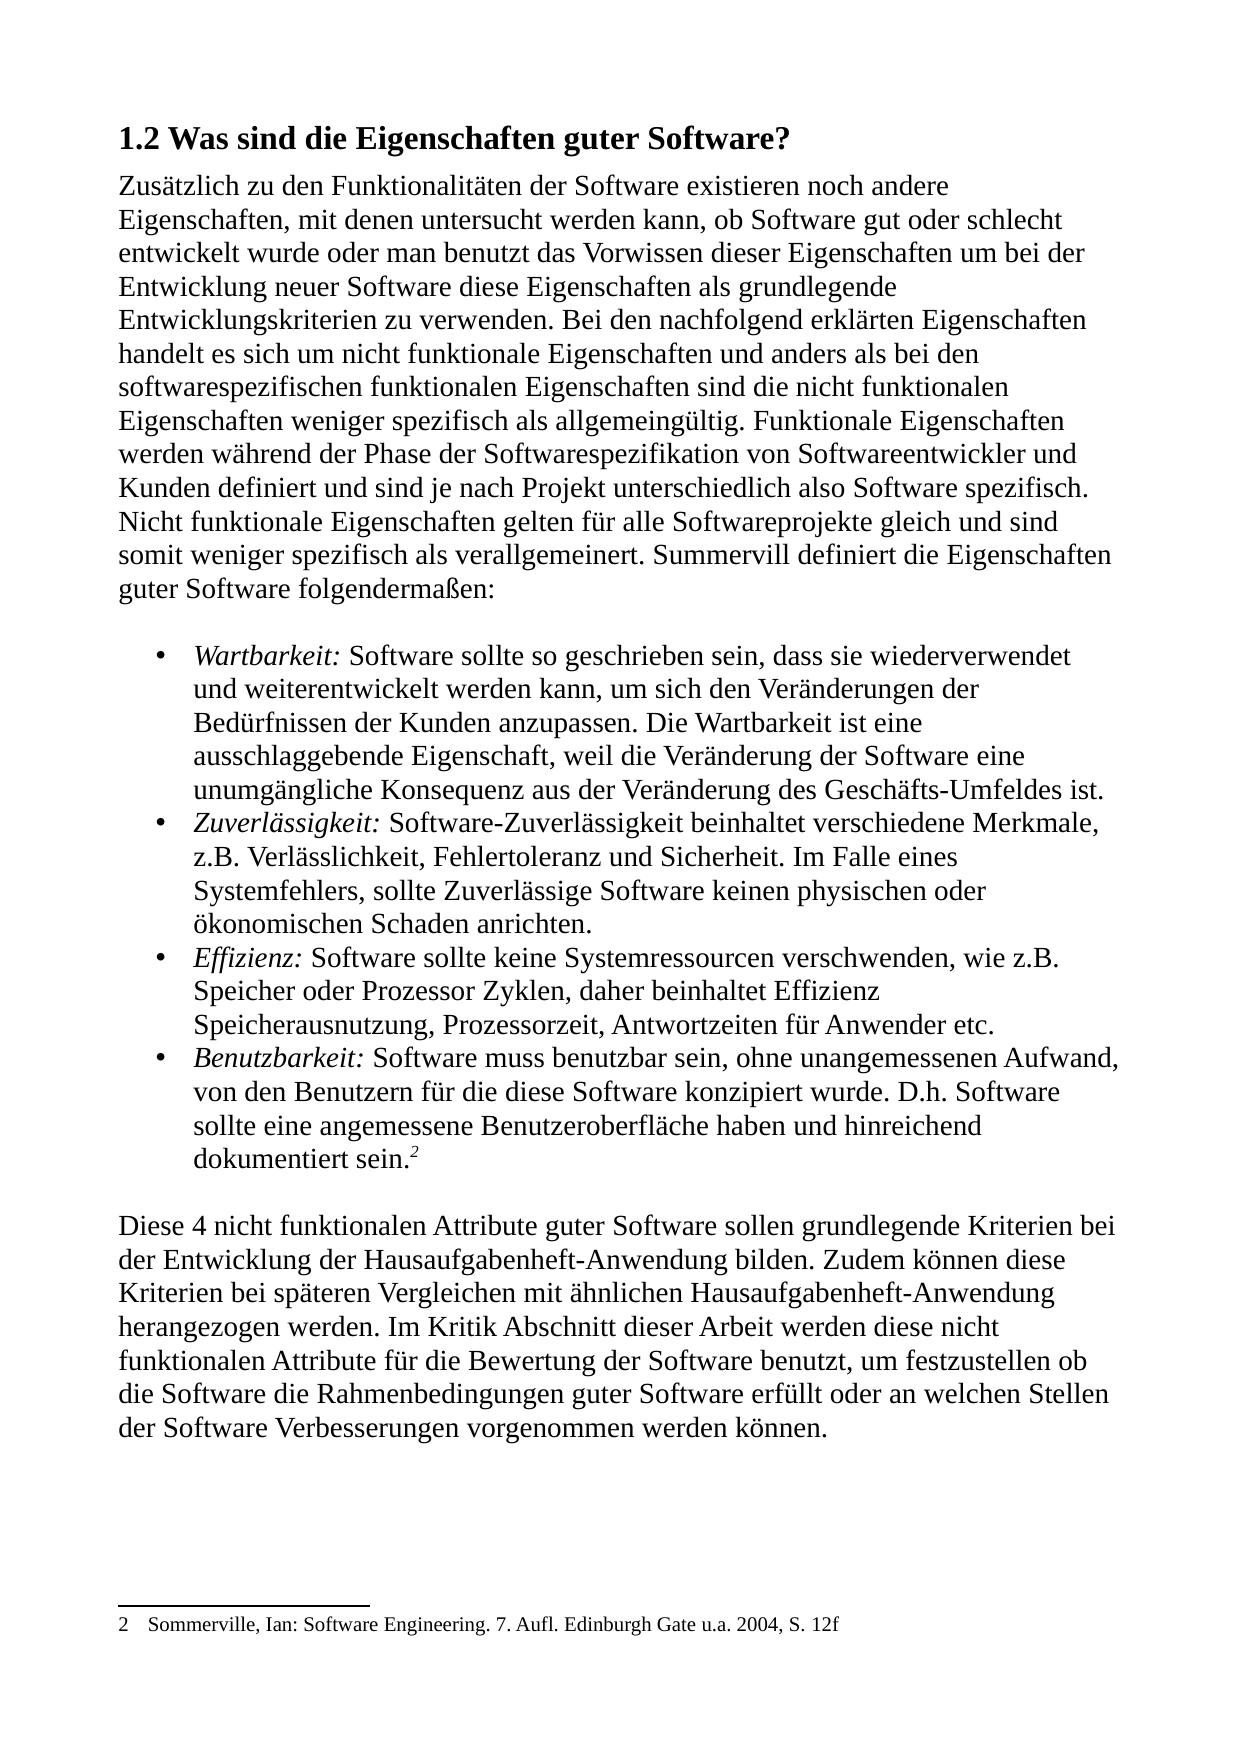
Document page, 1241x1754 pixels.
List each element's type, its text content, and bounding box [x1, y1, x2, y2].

text Zusätzlich zu den Funktionalitäten der Software existieren noch andere Eigenschaften, mit denen untersucht werden kann, ob Software gut oder schlecht entwickelt wurde oder man benutzt das Vorwissen dieser Eigenschaften um bei der Entwicklung neuer Software diese Eigenschaften als grundlegende Entwicklungskriterien zu verwenden. Bei den nachfolgend erklärten Eigenschaften handelt es sich um nicht funktionale Eigenschaften und anders als bei den softwarespezifischen funktionalen Eigenschaften sind die nicht funktionalen Eigenschaften weniger spezifisch als allgemeingültig. Funktionale Eigenschaften werden während der Phase der Softwarespezifikation von Softwareentwickler und Kunden definiert und sind je nach Projekt unterschiedlich also Software spezifisch. Nicht funktionale Eigenschaften gelten für alle Softwareprojekte gleich und sind somit weniger spezifisch als verallgemeinert. Summervill definiert die Eigenschaften guter Software folgendermaßen: [118, 168, 1122, 604]
list Effizienz: Software sollte keine Systemressourcen verschwenden, wie z.B. Speicher oder Prozessor Zyklen, daher beinhaltet Effizienz Speicherausnutzung, Prozessorzeit, Antwortzeiten für Anwender etc. [156, 940, 1122, 1041]
list Wartbarkeit: Software sollte so geschrieben sein, dass sie wiederverwendet und weiterentwickelt werden kann, um sich den Veränderungen der Bedürfnissen der Kunden anzupassen. Die Wartbarkeit ist eine ausschlaggebende Eigenschaft, weil die Veränderung der Software eine unumgängliche Konsequenz aus der Veränderung des Geschäfts-Umfeldes ist. [156, 638, 1122, 806]
list Benutzbarkeit: Software muss benutzbar sein, ohne unangemessenen Aufwand, von den Benutzern für die diese Software konzipiert wurde. D.h. Software sollte eine angemessene Benutzeroberfläche haben und hinreichend dokumentiert sein. [156, 1041, 1122, 1175]
list Sommerville, Ian: Software Engineering. 7. Aufl. Edinburgh Gate u.a. 2004, S. 12f [118, 1612, 1122, 1636]
text Diese 4 nicht funktionalen Attribute guter Software sollen grundlegende Kriterien bei der Entwicklung der Hausaufgabenheft-Anwendung bilden. Zudem können diese Kriterien bei späteren Vergleichen mit ähnlichen Hausaufgabenheft-Anwendung herangezogen werden. Im Kritik Abschnitt dieser Arbeit werden diese nicht funktionalen Attribute für die Bewertung der Software benutzt, um festzustellen ob die Software die Rahmenbedingungen guter Software erfüllt oder an welchen Stellen der Software Verbesserungen vorgenommen werden können. [118, 1208, 1122, 1443]
subtitle 1.2 Was sind die Eigenschaften guter Software? [118, 118, 1122, 156]
list Zuverlässigkeit: Software-Zuverlässigkeit beinhaltet verschiedene Merkmale, z.B. Verlässlichkeit, Fehlertoleranz und Sicherheit. Im Falle eines Systemfehlers, sollte Zuverlässige Software keinen physischen oder ökonomischen Schaden anrichten. [156, 806, 1122, 940]
